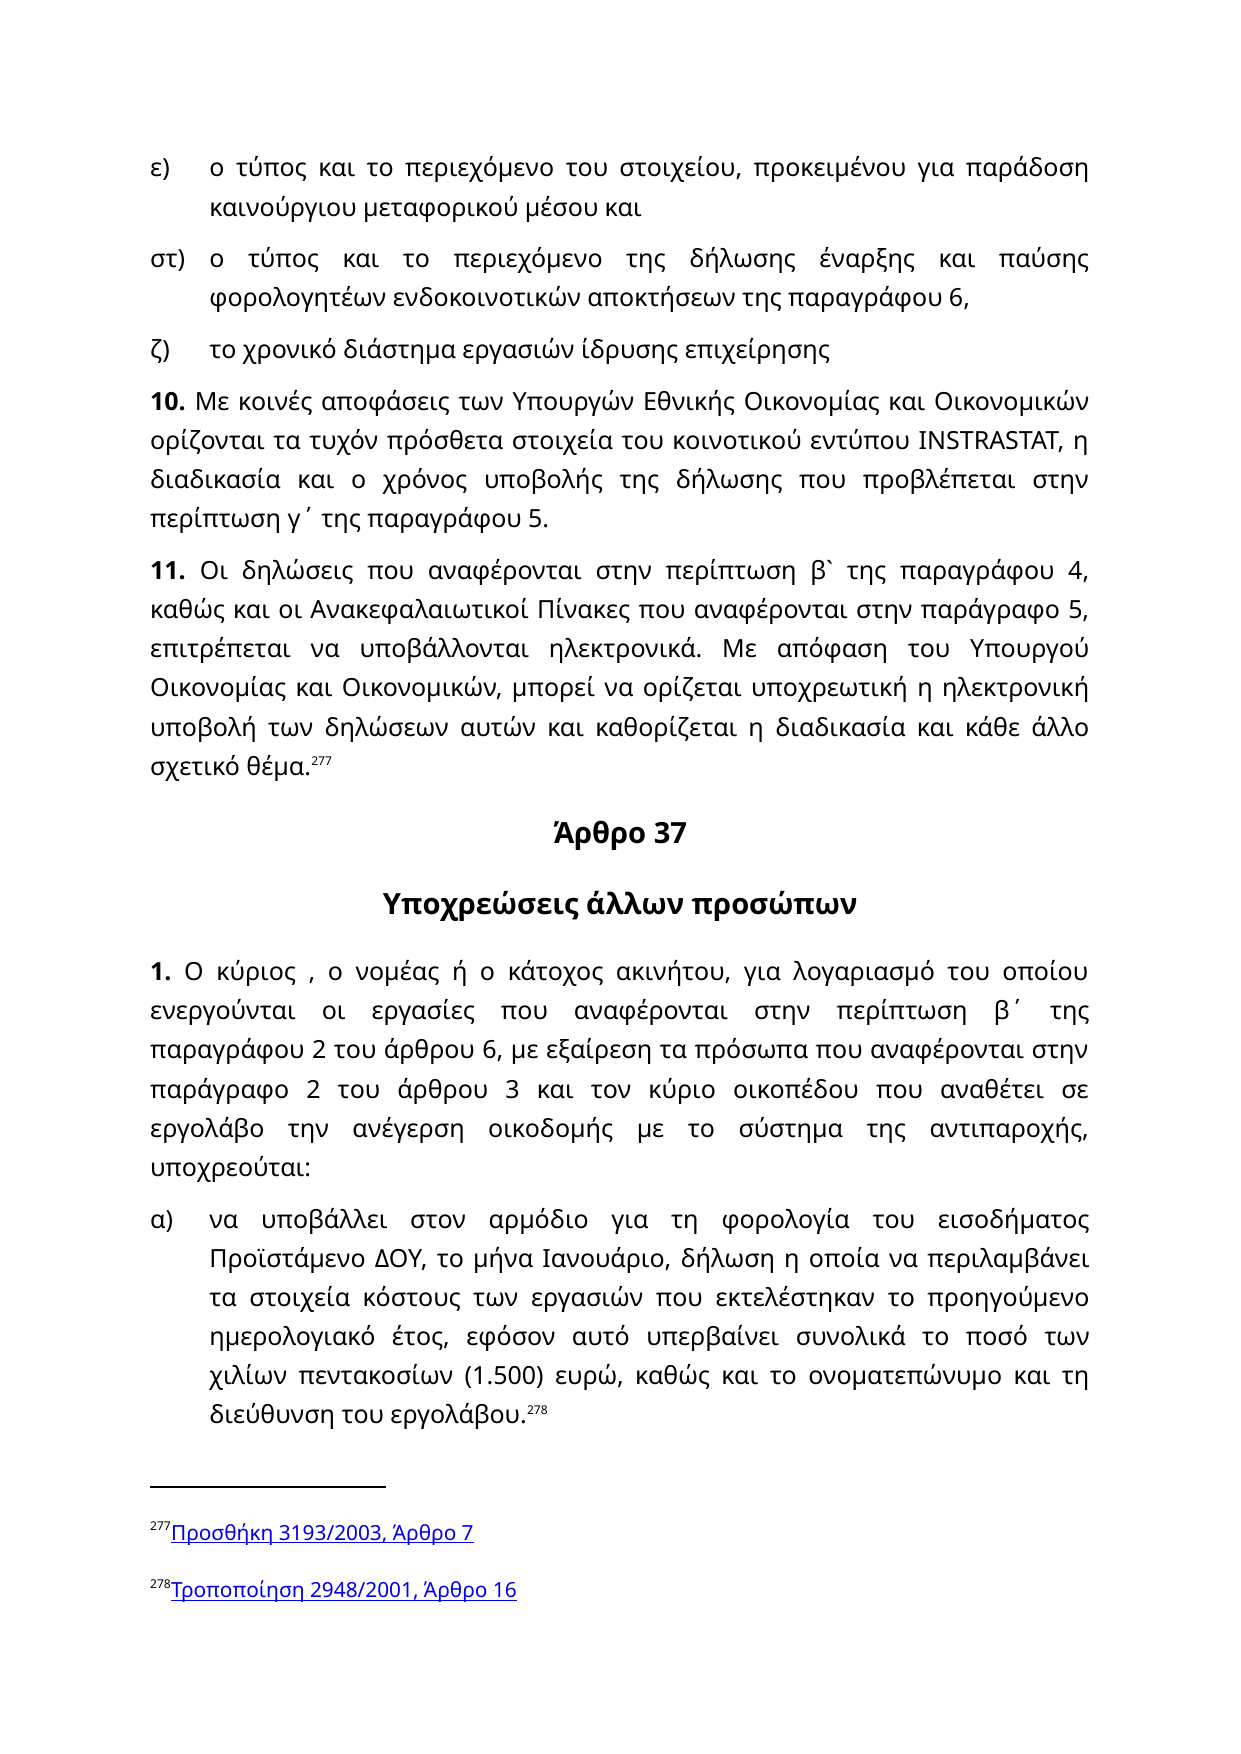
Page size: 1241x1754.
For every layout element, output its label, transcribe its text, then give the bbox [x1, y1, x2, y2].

list α) να υποβάλλει στον αρμόδιο για τη φορολογία του εισοδήματος Προϊστάμενο ΔΟΥ, το μήνα Ιανουάριο, δήλωση η οποία να περιλαμβάνει τα στοιχεία κόστους των εργασιών που εκτελέστηκαν το προηγούμενο ημερολογιακό έτος, εφόσον αυτό υπερβαίνει συνολικά το ποσό των χιλίων πεντακοσίων (1.500) ευρώ, καθώς και το ονοματεπώνυμο και τη διεύθυνση του εργολάβου. [150, 1201, 1090, 1431]
text 11. Οι δηλώσεις που αναφέρονται στην περίπτωση β` της παραγράφου 4, καθώς και οι Ανακεφαλαιωτικοί Πίνακες που αναφέρονται στην παράγραφο 5, επιτρέπεται να υποβάλλονται ηλεκτρονικά. Με απόφαση του Υπουργού Οικονομίας και Οικονομικών, μπορεί να ορίζεται υποχρεωτική η ηλεκτρονική υποβολή των δηλώσεων αυτών και καθορίζεται η διαδικασία και κάθε άλλο σχετικό θέμα. [150, 552, 1090, 782]
list στ) ο τύπος και το περιεχόμενο της δήλωσης έναρξης και παύσης φορολογητέων ενδοκοινοτικών αποκτήσεων της παραγράφου 6, [150, 241, 1090, 314]
text Προσθήκη 3193/2003, Άρθρο 7 [150, 1518, 1090, 1546]
subtitle Άρθρο 37 [150, 812, 1090, 852]
text 1. Ο κύριος , ο νομέας ή ο κάτοχος ακινήτου, για λογαριασμό του οποίου ενεργούνται οι εργασίες που αναφέρονται στην περίπτωση β΄ της παραγράφου 2 του άρθρου 6, με εξαίρεση τα πρόσωπα που αναφέρονται στην παράγραφο 2 του άρθρου 3 και τον κύριο οικοπέδου που αναθέτει σε εργολάβο την ανέγερση οικοδομής με το σύστημα της αντιπαροχής, υποχρεούται: [150, 954, 1090, 1184]
text Τροποποίηση 2948/2001, Άρθρο 16 [150, 1576, 1090, 1604]
subtitle Υποχρεώσεις άλλων προσώπων [150, 883, 1090, 923]
list ζ) το χρονικό διάστημα εργασιών ίδρυσης επιχείρησης [150, 332, 1090, 366]
list ε) ο τύπος και το περιεχόμενο του στοιχείου, προκειμένου για παράδοση καινούργιου μεταφορικού μέσου και [150, 150, 1090, 223]
text 10. Με κοινές αποφάσεις των Υπουργών Εθνικής Οικονομίας και Οικονομικών ορίζονται τα τυχόν πρόσθετα στοιχεία του κοινοτικού εντύπου INSTRASTAT, η διαδικασία και ο χρόνος υποβολής της δήλωσης που προβλέπεται στην περίπτωση γ΄ της παραγράφου 5. [150, 383, 1090, 535]
